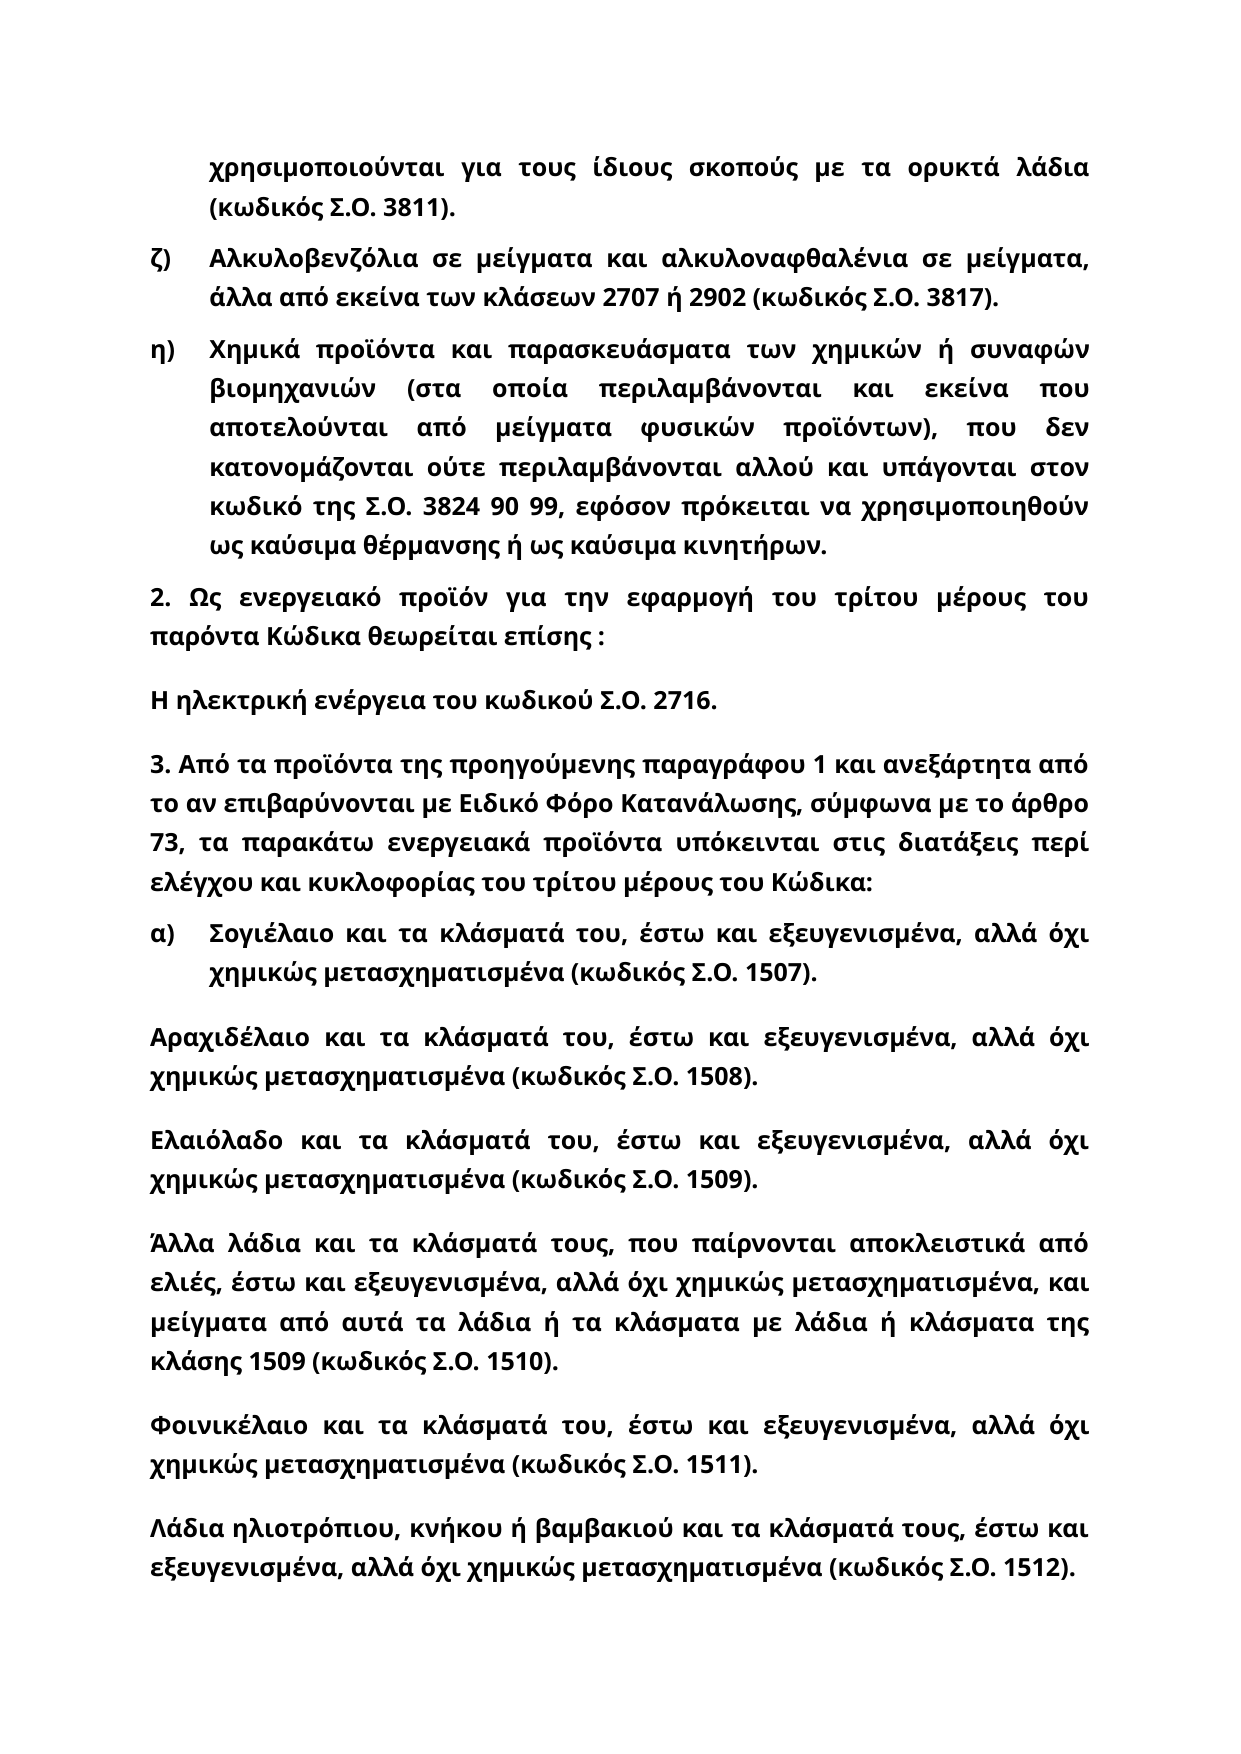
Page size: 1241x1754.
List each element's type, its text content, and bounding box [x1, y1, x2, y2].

text 2. Ως ενεργειακό προϊόν για την εφαρμογή του τρίτου μέρους του παρόντα Κώδικα θεωρείται επίσης : [150, 579, 1090, 652]
list η) Xημικά προϊόντα και παρασκευάσματα των χημικών ή συναφών βιομηχανιών (στα οποία περιλαμβάνονται και εκείνα που αποτελούνται από μείγματα φυσικών προϊόντων), που δεν κατονομάζονται ούτε περιλαμβάνονται αλλού και υπάγονται στον κωδικό της Σ.Ο. 3824 90 99, εφόσον πρόκειται να χρησιμοποιηθούν ως καύσιμα θέρμανσης ή ως καύσιμα κινητήρων. [150, 332, 1090, 562]
list α) Σογιέλαιο και τα κλάσματά του, έστω και εξευγενισμένα, αλλά όχι χημικώς μετασχηματισμένα (κωδικός Σ.Ο. 1507). [150, 916, 1090, 989]
text Αραχιδέλαιο και τα κλάσματά του, έστω και εξευγενισμένα, αλλά όχι χημικώς μετασχηματισμένα (κωδικός Σ.Ο. 1508). [150, 1019, 1090, 1092]
text Ελαιόλαδο και τα κλάσματά του, έστω και εξευγενισμένα, αλλά όχι χημικώς μετασχηματισμένα (κωδικός Σ.Ο. 1509). [150, 1122, 1090, 1196]
text Άλλα λάδια και τα κλάσματά τους, που παίρνονται αποκλειστικά από ελιές, έστω και εξευγενισμένα, αλλά όχι χημικώς μετασχηματισμένα, και μείγματα από αυτά τα λάδια ή τα κλάσματα με λάδια ή κλάσματα της κλάσης 1509 (κωδικός Σ.Ο. 1510). [150, 1226, 1090, 1377]
text Λάδια ηλιοτρόπιου, κνήκου ή βαμβακιού και τα κλάσματά τους, έστω και εξευγενισμένα, αλλά όχι χημικώς μετασχηματισμένα (κωδικός Σ.Ο. 1512). [150, 1511, 1090, 1584]
text Φοινικέλαιο και τα κλάσματά του, έστω και εξευγενισμένα, αλλά όχι χημικώς μετασχηματισμένα (κωδικός Σ.Ο. 1511). [150, 1407, 1090, 1481]
text Η ηλεκτρική ενέργεια του κωδικού Σ.Ο. 2716. [150, 682, 1090, 717]
text 3. Από τα προϊόντα της προηγούμενης παραγράφου 1 και ανεξάρτητα από το αν επιβαρύνονται με Ειδικό Φόρο Κατανάλωσης, σύμφωνα με το άρθρο 73, τα παρακάτω ενεργειακά προϊόντα υπόκεινται στις διατάξεις περί ελέγχου και κυκλοφορίας του τρίτου μέρους του Κώδικα: [150, 747, 1090, 898]
list ζ) Αλκυλοβενζόλια σε μείγματα και αλκυλοναφθαλένια σε μείγματα, άλλα από εκείνα των κλάσεων 2707 ή 2902 (κωδικός Σ.Ο. 3817). [150, 241, 1090, 314]
list χρησιμοποιούνται για τους ίδιους σκοπούς με τα ορυκτά λάδια (κωδικός Σ.Ο. 3811). [150, 150, 1090, 223]
